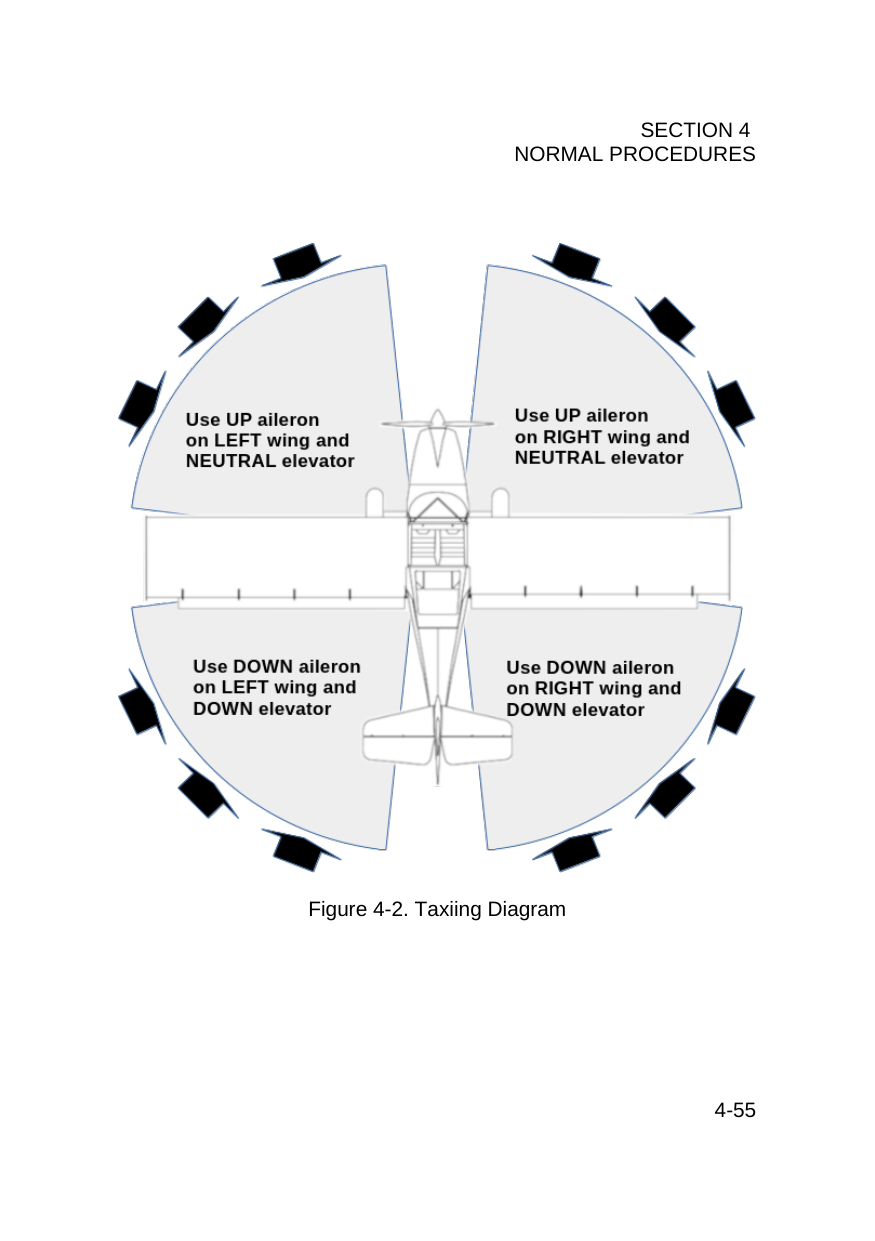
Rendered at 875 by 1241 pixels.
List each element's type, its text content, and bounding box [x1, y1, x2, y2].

text Figure 4-2. Taxiing Diagram [118, 897, 756, 921]
picture [118, 243, 756, 873]
